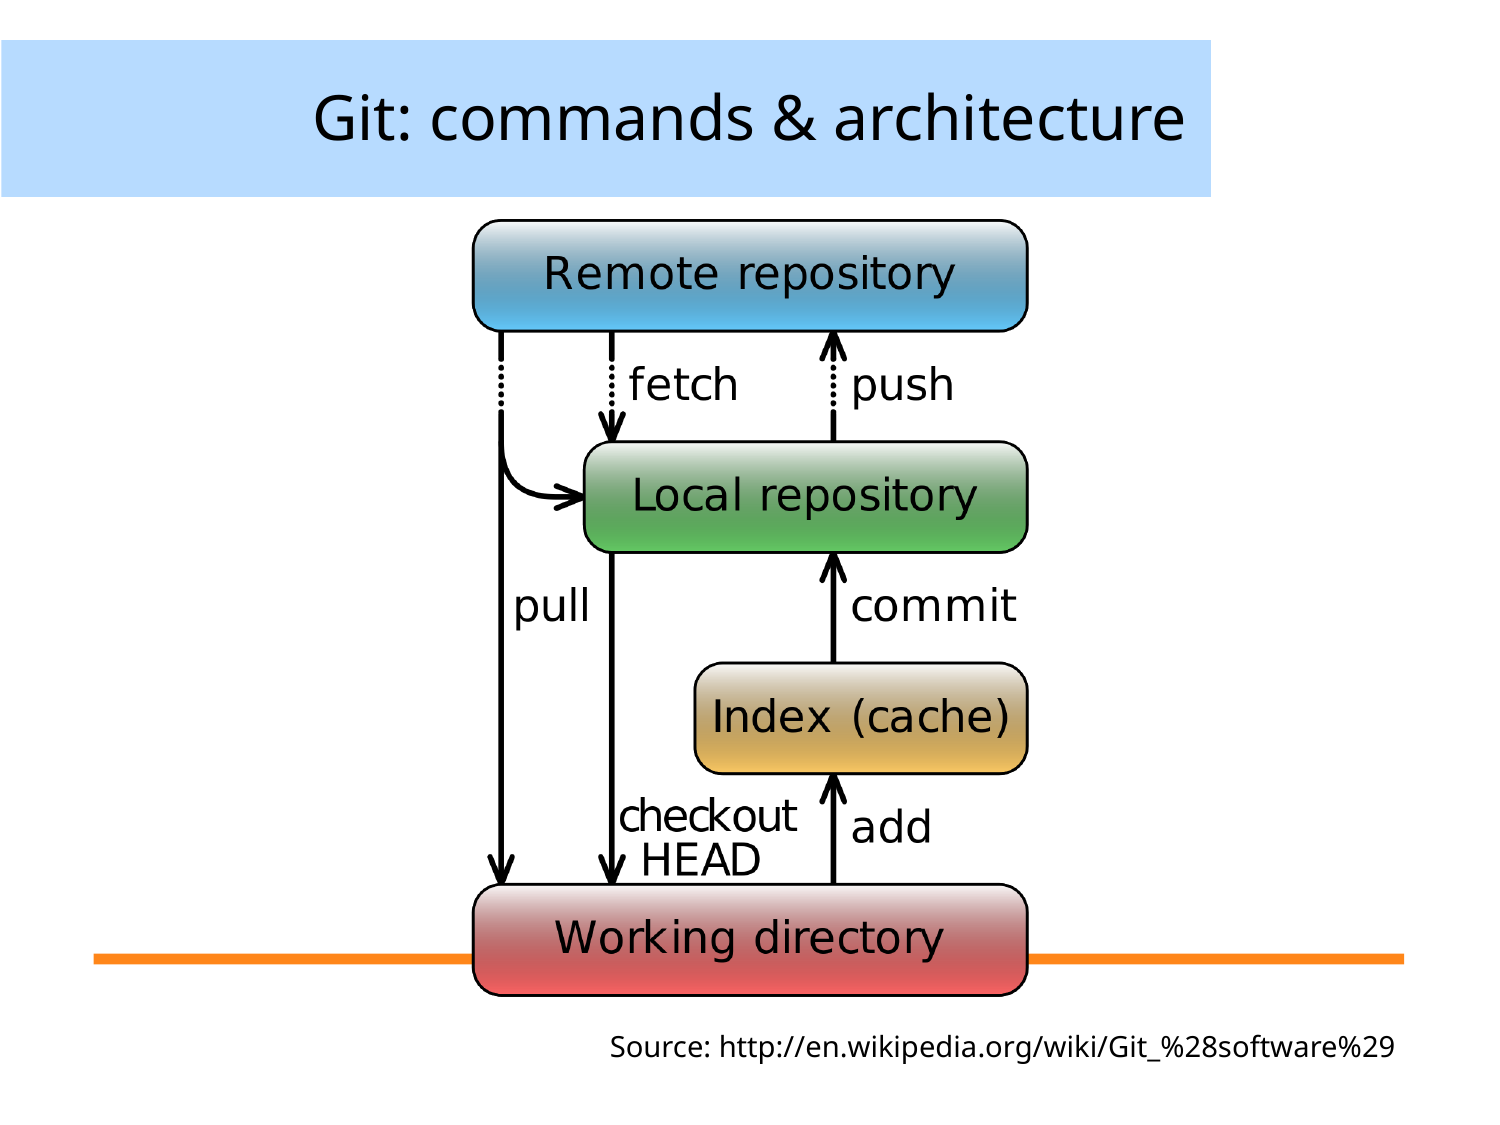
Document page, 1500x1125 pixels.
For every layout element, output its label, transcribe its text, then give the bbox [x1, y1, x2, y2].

text_box [1, 40, 1211, 197]
picture [0, 0, 1500, 1125]
title Git: commands & architecture [75, 44, 1425, 188]
text_box Source: http://en.wikipedia.org/wiki/Git_%28software%29 [94, 966, 1397, 1125]
